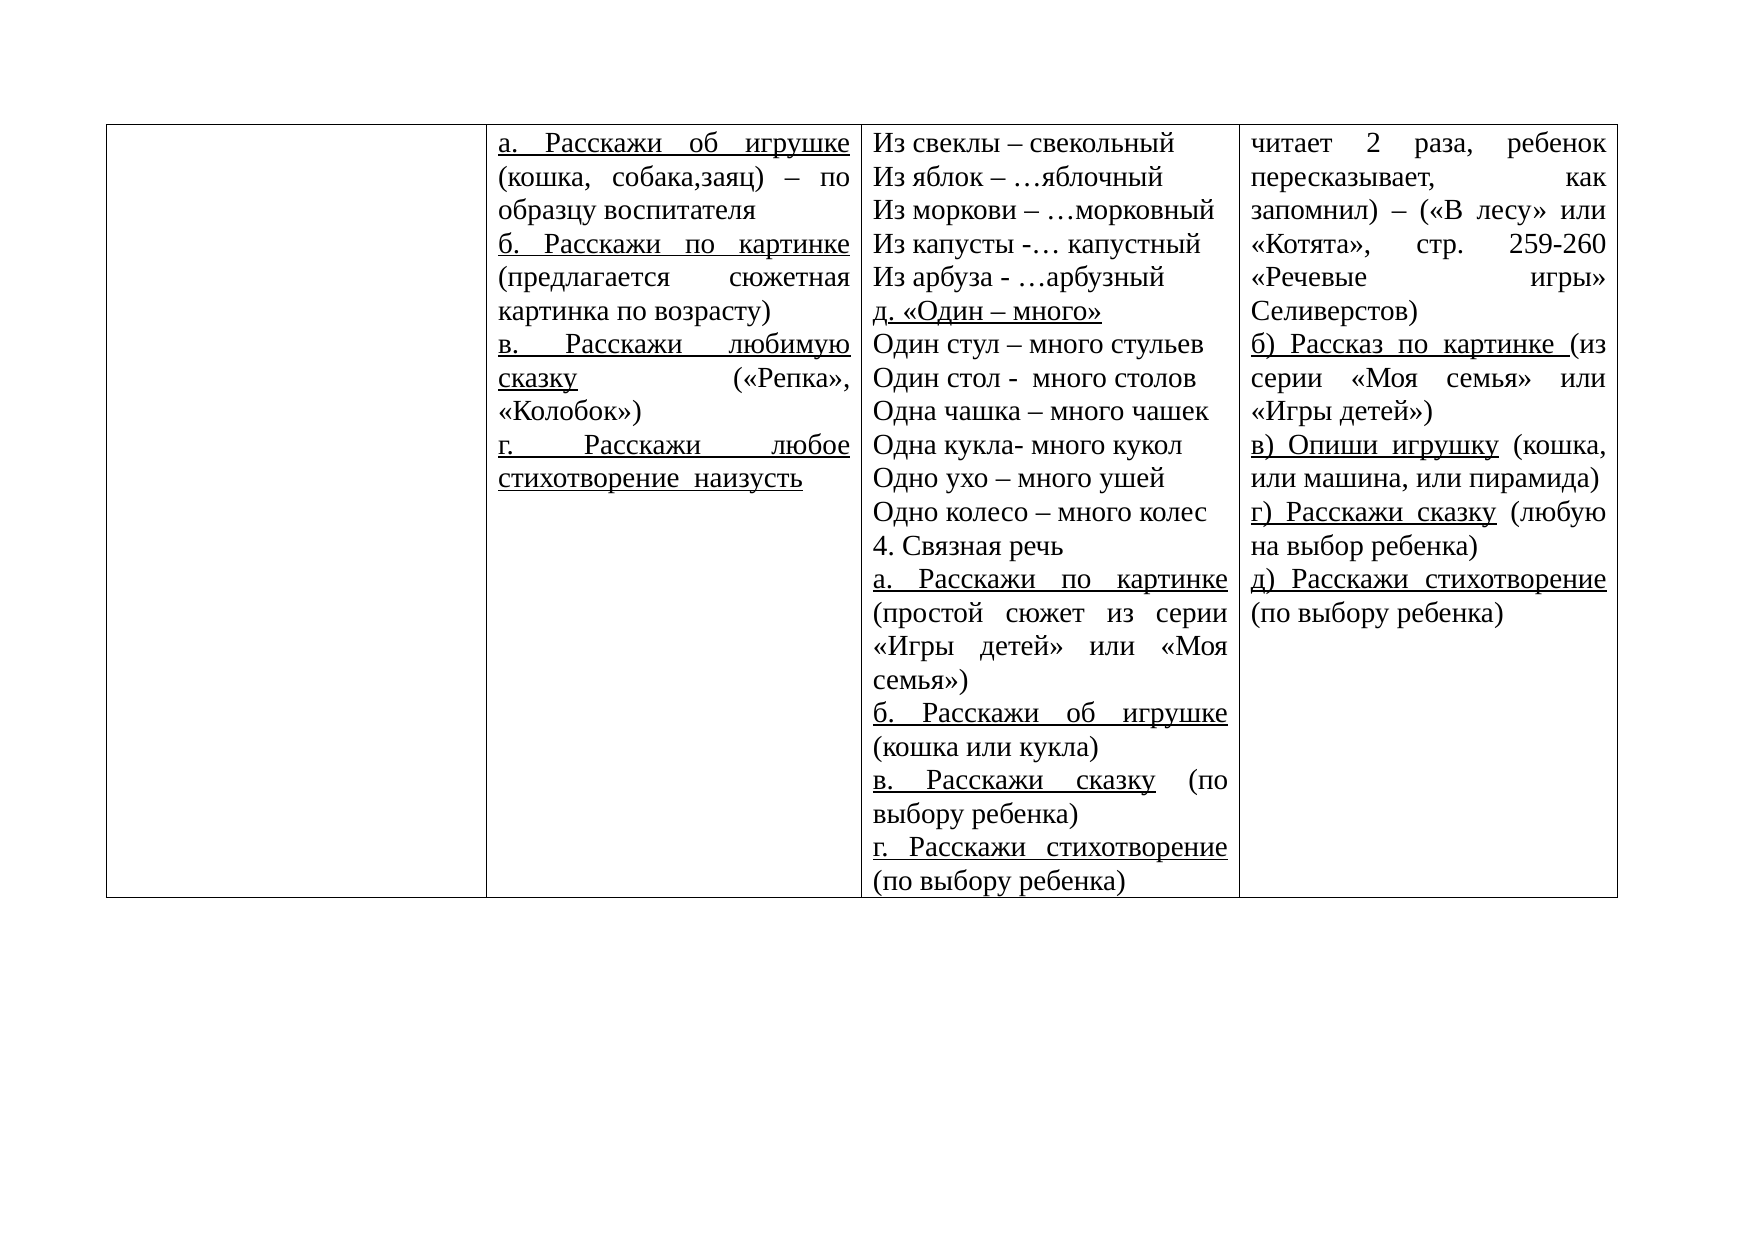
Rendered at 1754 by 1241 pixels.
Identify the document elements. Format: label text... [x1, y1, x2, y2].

table_cell а. Расскажи об игрушке (кошка, собака,заяц) – по образцу воспитателя б. Расскажи по картинке (предлагается сюжетная картинка по возрасту) в. Расскажи любимую сказку («Репка», «Колобок») г. Расскажи любое стихотворение наизусть [487, 125, 861, 897]
table_cell [107, 125, 486, 897]
table_cell Из свеклы – свекольный Из яблок – …яблочный Из моркови – …морковный Из капусты -… капустный Из арбуза - …арбузный д. «Один – много» Один стул – много стульев Один стол - много столов Одна чашка – много чашек Одна кукла- много кукол Одно ухо – много ушей Одно колесо – много колес 4. Связная речь а. Расскажи по картинке (простой сюжет из серии «Игры детей» или «Моя семья») б. Расскажи об игрушке (кошка или кукла) в. Расскажи сказку (по выбору ребенка) г. Расскажи стихотворение (по выбору ребенка) [862, 125, 1239, 897]
table_cell читает 2 раза, ребенок пересказывает, как запомнил) – («В лесу» или «Котята», стр. 259-260 «Речевые игры» Селиверстов) б) Рассказ по картинке (из серии «Моя семья» или «Игры детей») в) Опиши игрушку (кошка, или машина, или пирамида) г) Расскажи сказку (любую на выбор ребенка) д) Расскажи стихотворение (по выбору ребенка) [1240, 125, 1617, 897]
